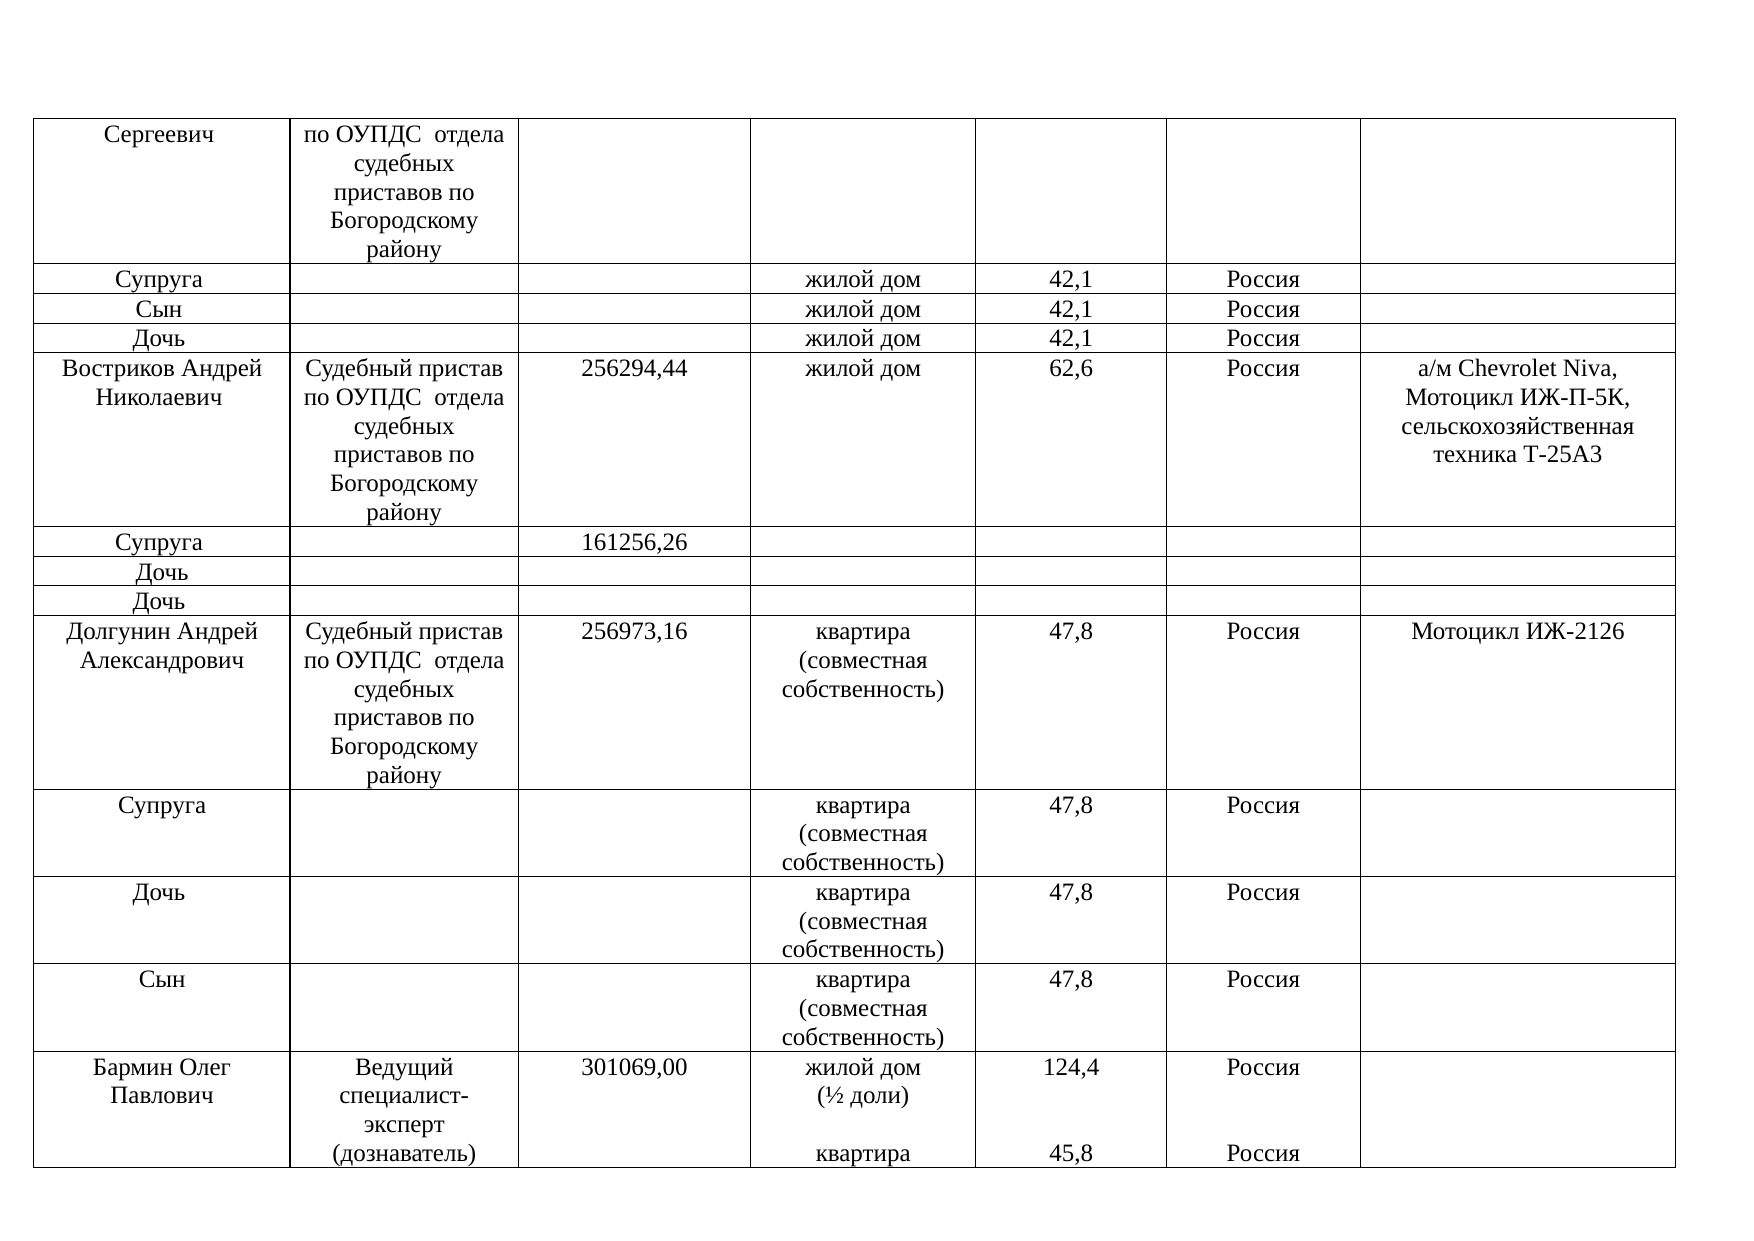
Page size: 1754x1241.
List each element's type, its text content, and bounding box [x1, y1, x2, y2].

table_cell [291, 527, 518, 556]
table_cell 47,8 [976, 964, 1166, 1051]
table_cell [1676, 1051, 1680, 1167]
table_cell Россия [1167, 877, 1360, 963]
table_cell жилой дом [751, 353, 975, 526]
table_cell [519, 264, 750, 293]
table_cell [1167, 527, 1360, 556]
table_cell [1361, 119, 1675, 263]
table_cell [751, 527, 975, 556]
table_cell 42,1 [976, 294, 1166, 322]
table_cell 47,8 [976, 616, 1166, 789]
table_cell Судебный пристав по ОУПДС отдела судебных приставов по Богородскому району [291, 353, 518, 526]
table_cell Сын [34, 294, 289, 322]
table_cell [519, 964, 750, 1051]
table_cell Супруга [34, 264, 289, 293]
table_cell [976, 586, 1166, 615]
table_cell [1676, 352, 1680, 526]
table_cell жилой дом [751, 294, 975, 322]
table_cell [29, 526, 33, 556]
table_cell [291, 586, 518, 615]
table_cell [1676, 293, 1680, 322]
table_cell [1676, 585, 1680, 615]
table_cell [29, 556, 33, 585]
table_cell Сын [34, 964, 289, 1051]
table_cell [1676, 556, 1680, 585]
table_cell Россия [1167, 616, 1360, 789]
table_cell Дочь [34, 557, 289, 585]
table_cell [1680, 1051, 1686, 1167]
table_cell квартира (совместная собственность) [751, 616, 975, 789]
table_cell [751, 586, 975, 615]
table_cell Супруга [34, 527, 289, 556]
table_cell жилой дом [751, 324, 975, 352]
table_cell [1361, 790, 1675, 876]
table_cell 62,6 [976, 353, 1166, 526]
table_cell а/м Chevrolet Niva, Мотоцикл ИЖ-П-5К, сельскохозяйственная техника Т-25А3 [1361, 353, 1675, 526]
table_cell жилой дом (½ доли) квартира [751, 1052, 975, 1167]
table_cell [1676, 963, 1680, 1051]
table_cell [291, 790, 518, 876]
table_cell [976, 527, 1166, 556]
table_cell [291, 264, 518, 293]
table_cell жилой дом [751, 264, 975, 293]
table_cell квартира (совместная собственность) [751, 964, 975, 1051]
table_cell 301069,00 [519, 1052, 750, 1167]
table_cell [1676, 263, 1680, 293]
table_cell [1361, 1052, 1675, 1167]
table_cell Бармин Олег Павлович [34, 1052, 289, 1167]
table_cell [1680, 876, 1686, 963]
table_cell Супруга [34, 790, 289, 876]
table_cell [519, 586, 750, 615]
table_cell [29, 585, 33, 615]
table_cell [976, 119, 1166, 263]
table_cell Долгунин Андрей Александрович [34, 616, 289, 789]
table_cell [1167, 557, 1360, 585]
table_cell [519, 877, 750, 963]
table_cell Востриков Андрей Николаевич [34, 353, 289, 526]
table_cell Россия [1167, 964, 1360, 1051]
table_cell [1680, 293, 1686, 322]
table_cell [291, 964, 518, 1051]
table_cell Россия [1167, 294, 1360, 322]
table_cell [1361, 557, 1675, 585]
table_cell [1361, 527, 1675, 556]
table_cell [1676, 323, 1680, 352]
table_cell [1676, 789, 1680, 876]
table_cell [751, 119, 975, 263]
table_cell [1361, 964, 1675, 1051]
table_cell Мотоцикл ИЖ-2126 [1361, 616, 1675, 789]
table_cell [29, 789, 33, 876]
table_cell 47,8 [976, 790, 1166, 876]
table_cell [29, 323, 33, 352]
table_cell [751, 557, 975, 585]
table_cell 256973,16 [519, 616, 750, 789]
table_cell [29, 876, 33, 963]
table_cell квартира (совместная собственность) [751, 790, 975, 876]
table_cell [29, 263, 33, 293]
table_cell [1680, 118, 1686, 263]
table_cell [1680, 263, 1686, 293]
table_cell [1361, 586, 1675, 615]
table_cell [1680, 556, 1686, 585]
table_cell [1361, 264, 1675, 293]
table_cell [519, 324, 750, 352]
table_cell [29, 293, 33, 322]
table_cell [291, 877, 518, 963]
table_cell Россия [1167, 353, 1360, 526]
table_cell [29, 963, 33, 1051]
table_cell Дочь [34, 877, 289, 963]
table_cell [29, 1051, 33, 1167]
table_cell [976, 557, 1166, 585]
table_cell 161256,26 [519, 527, 750, 556]
table_cell [1676, 876, 1680, 963]
table_cell Судебный пристав по ОУПДС отдела судебных приставов по Богородскому району [291, 616, 518, 789]
table_cell 47,8 [976, 877, 1166, 963]
table_cell [291, 294, 518, 322]
table_cell Россия [1167, 790, 1360, 876]
table_cell [1680, 615, 1686, 789]
table_cell [29, 352, 33, 526]
table_cell [29, 118, 33, 263]
table_cell [1167, 119, 1360, 263]
table_cell 256294,44 [519, 353, 750, 526]
table_cell Россия Россия [1167, 1052, 1360, 1167]
table_cell [291, 557, 518, 585]
table_cell 42,1 [976, 264, 1166, 293]
table_cell [1361, 877, 1675, 963]
table_cell [1361, 324, 1675, 352]
table_cell [1361, 294, 1675, 322]
table_cell [519, 790, 750, 876]
table_cell Сергеевич [34, 119, 289, 263]
table_cell Дочь [34, 586, 289, 615]
table_cell по ОУПДС отдела судебных приставов по Богородскому району [291, 119, 518, 263]
table_cell [1680, 585, 1686, 615]
table_cell 124,4 45,8 [976, 1052, 1166, 1167]
table_cell [1680, 526, 1686, 556]
table_cell [1676, 526, 1680, 556]
table_cell Ведущий специалист-эксперт (дознаватель) [291, 1052, 518, 1167]
table_cell [519, 119, 750, 263]
table_cell [1680, 352, 1686, 526]
table_cell [1676, 615, 1680, 789]
table_cell [1680, 789, 1686, 876]
table_cell [1680, 963, 1686, 1051]
table_cell Дочь [34, 324, 289, 352]
table_cell [29, 615, 33, 789]
table_cell [519, 294, 750, 322]
table_cell Россия [1167, 264, 1360, 293]
table_cell 42,1 [976, 324, 1166, 352]
table_cell [291, 324, 518, 352]
table_cell [519, 557, 750, 585]
table_cell [1680, 323, 1686, 352]
table_cell [1676, 118, 1680, 263]
table_cell [1167, 586, 1360, 615]
table_cell квартира (совместная собственность) [751, 877, 975, 963]
table_cell Россия [1167, 324, 1360, 352]
